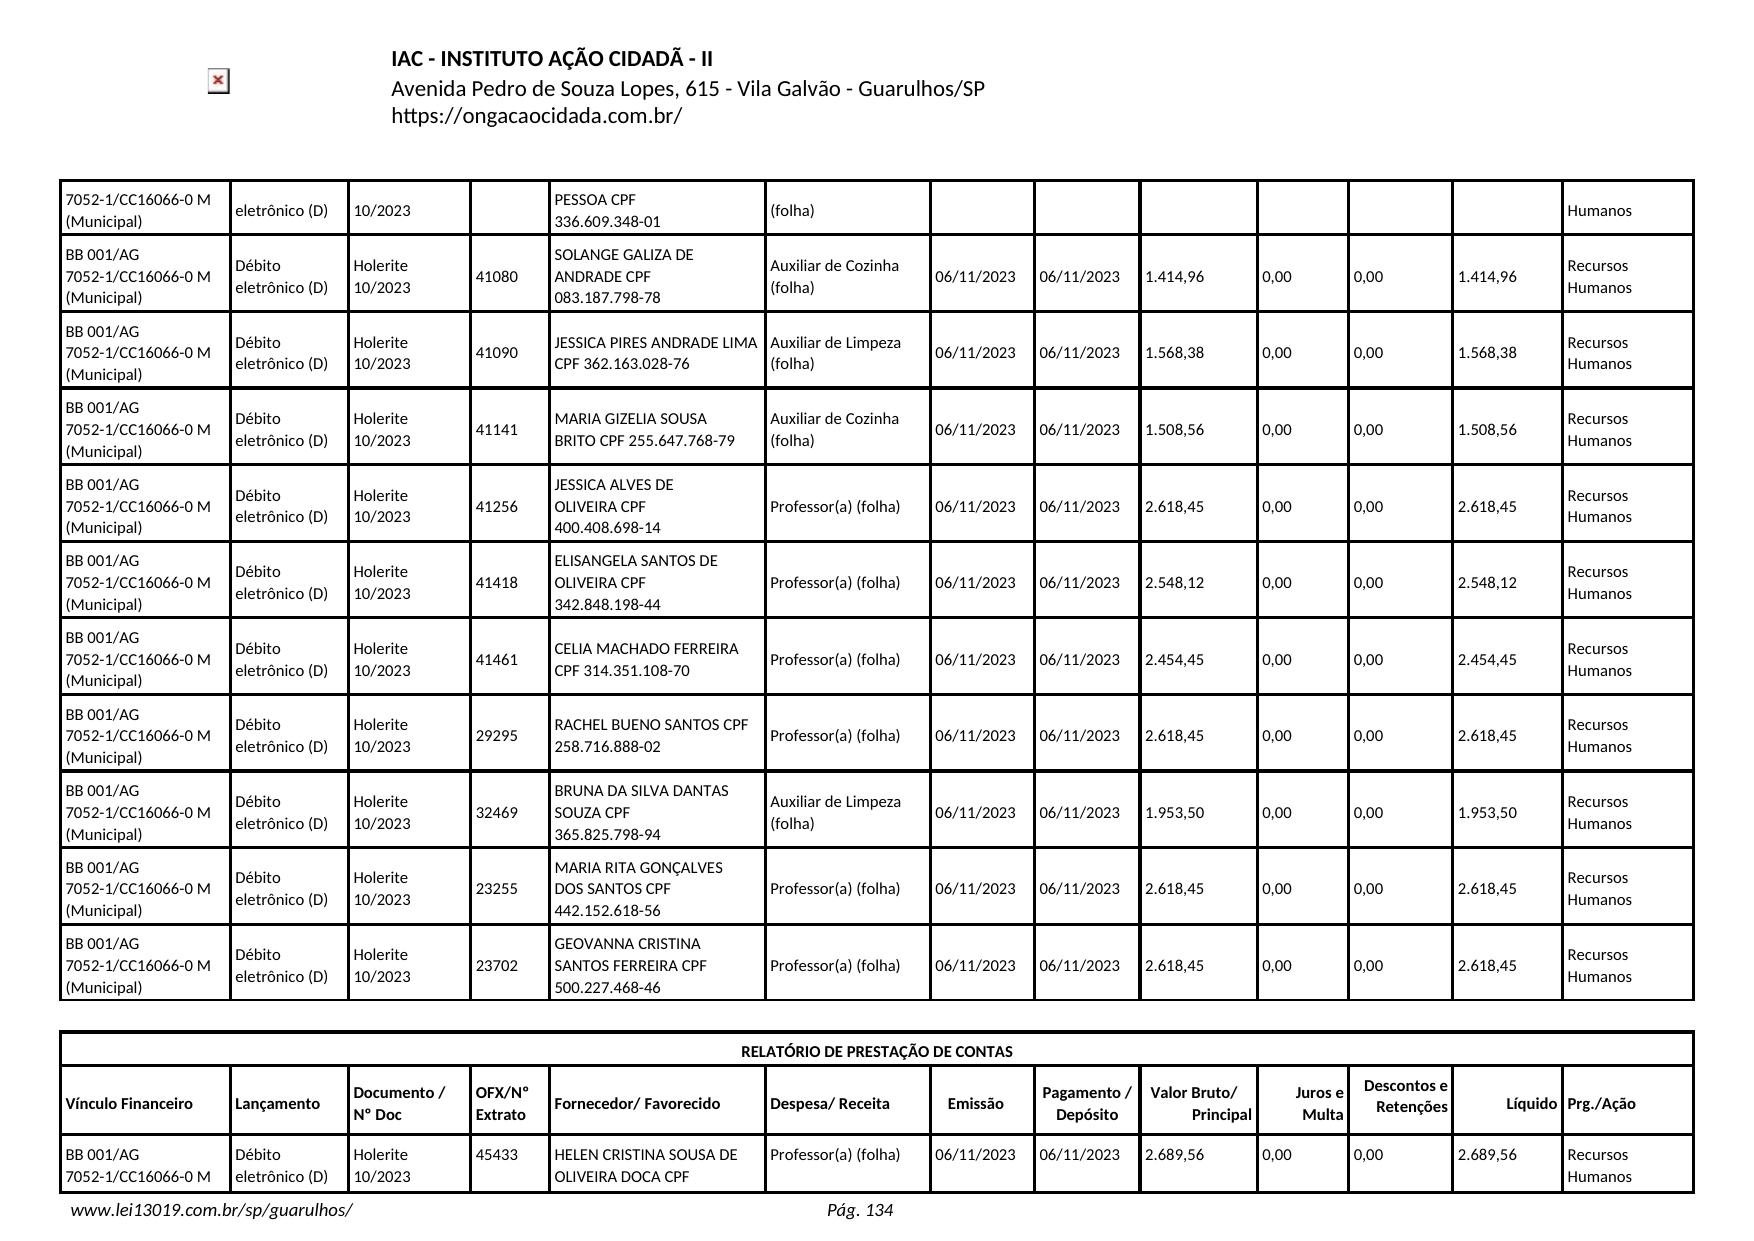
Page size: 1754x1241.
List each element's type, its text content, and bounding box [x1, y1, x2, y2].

table_cell [932, 182, 1033, 233]
table_cell 2.454,45 [1454, 619, 1561, 693]
table_cell Débito eletrônico (D) [232, 543, 347, 616]
table_cell MARIA GIZELIA SOUSA BRITO CPF 255.647.768-79 [551, 390, 764, 463]
table_cell Despesa/ Receita [767, 1067, 929, 1133]
table_cell 1.414,96 [1142, 236, 1256, 310]
table_cell Juros e Multa [1259, 1067, 1347, 1133]
table_cell [472, 182, 548, 233]
table_cell BB 001/AG 7052-1/CC16066-0 M (Municipal) [62, 313, 229, 386]
table_cell 06/11/2023 [1036, 313, 1138, 386]
table_cell Holerite 10/2023 [350, 1136, 469, 1191]
table_cell Recursos Humanos [1564, 466, 1692, 539]
table_cell BB 001/AG 7052-1/CC16066-0 M (Municipal) [62, 696, 229, 769]
table_cell Fornecedor/ Favorecido [551, 1067, 764, 1133]
table_cell Prg./Ação [1564, 1067, 1692, 1133]
table_cell Holerite 10/2023 [350, 466, 469, 539]
table_cell JESSICA PIRES ANDRADE LIMA CPF 362.163.028-76 [551, 313, 764, 386]
table_cell OFX/Nº Extrato [472, 1067, 548, 1133]
table_cell Descontos e Retenções [1350, 1067, 1451, 1133]
table_cell Professor(a) (folha) [767, 849, 929, 922]
table_cell 41090 [472, 313, 548, 386]
table_cell Professor(a) (folha) [767, 466, 929, 539]
table_cell 0,00 [1259, 466, 1347, 539]
table_cell Holerite 10/2023 [350, 236, 469, 310]
table_cell Recursos Humanos [1564, 1136, 1692, 1191]
table_cell 2.618,45 [1454, 696, 1561, 769]
table_cell Recursos Humanos [1564, 926, 1692, 999]
table_cell Débito eletrônico (D) [232, 236, 347, 310]
table_cell 0,00 [1350, 926, 1451, 999]
table_cell 2.618,45 [1142, 696, 1256, 769]
table_cell Auxiliar de Limpeza (folha) [767, 313, 929, 386]
table_cell 0,00 [1259, 696, 1347, 769]
table_cell ELISANGELA SANTOS DE OLIVEIRA CPF 342.848.198-44 [551, 543, 764, 616]
table_cell BB 001/AG 7052-1/CC16066-0 M (Municipal) [62, 849, 229, 922]
table_cell 41461 [472, 619, 548, 693]
table_cell Recursos Humanos [1564, 313, 1692, 386]
table_cell BB 001/AG 7052-1/CC16066-0 M (Municipal) [62, 543, 229, 616]
table_cell 2.548,12 [1454, 543, 1561, 616]
table_cell 06/11/2023 [1036, 543, 1138, 616]
table_cell 2.689,56 [1454, 1136, 1561, 1191]
table_cell 41080 [472, 236, 548, 310]
table_cell Recursos Humanos [1564, 543, 1692, 616]
table_cell 2.454,45 [1142, 619, 1256, 693]
table_cell Professor(a) (folha) [767, 696, 929, 769]
table_cell 0,00 [1350, 236, 1451, 310]
table_cell 0,00 [1259, 1136, 1347, 1191]
table_cell 0,00 [1350, 1136, 1451, 1191]
table_cell Holerite 10/2023 [350, 773, 469, 846]
table_cell 2.689,56 [1142, 1136, 1256, 1191]
table_cell Débito eletrônico (D) [232, 849, 347, 922]
table_cell 06/11/2023 [1036, 926, 1138, 999]
table_cell 0,00 [1350, 696, 1451, 769]
table_cell BRUNA DA SILVA DANTAS SOUZA CPF 365.825.798-94 [551, 773, 764, 846]
table_cell 45433 [472, 1136, 548, 1191]
table_cell Débito eletrônico (D) [232, 696, 347, 769]
table_cell 0,00 [1350, 619, 1451, 693]
table_cell CELIA MACHADO FERREIRA CPF 314.351.108-70 [551, 619, 764, 693]
table_cell Emissão [932, 1067, 1033, 1133]
table_cell Recursos Humanos [1564, 849, 1692, 922]
table_cell 41256 [472, 466, 548, 539]
table_cell Recursos Humanos [1564, 773, 1692, 846]
table_cell 2.618,45 [1142, 849, 1256, 922]
table_cell Holerite 10/2023 [350, 313, 469, 386]
table_cell 06/11/2023 [1036, 696, 1138, 769]
table_cell Recursos Humanos [1564, 619, 1692, 693]
table_cell 0,00 [1259, 773, 1347, 846]
table_cell 0,00 [1350, 313, 1451, 386]
table_cell 2.618,45 [1454, 926, 1561, 999]
table_cell 0,00 [1350, 773, 1451, 846]
table_cell 06/11/2023 [932, 390, 1033, 463]
table_cell BB 001/AG 7052-1/CC16066-0 M (Municipal) [62, 619, 229, 693]
table_cell BB 001/AG 7052-1/CC16066-0 M (Municipal) [62, 773, 229, 846]
table_cell Documento / Nº Doc [350, 1067, 469, 1133]
table_cell (folha) [767, 182, 929, 233]
table_cell 0,00 [1350, 390, 1451, 463]
table_cell Pagamento / Depósito [1036, 1067, 1138, 1133]
table_cell Recursos Humanos [1564, 236, 1692, 310]
table_cell Holerite 10/2023 [350, 619, 469, 693]
table_cell Holerite 10/2023 [350, 390, 469, 463]
table_cell 1.568,38 [1142, 313, 1256, 386]
table_cell HELEN CRISTINA SOUSA DE OLIVEIRA DOCA CPF [551, 1136, 764, 1191]
table_cell Auxiliar de Cozinha (folha) [767, 236, 929, 310]
table_cell Débito eletrônico (D) [232, 390, 347, 463]
table_cell 1.953,50 [1454, 773, 1561, 846]
table_cell Holerite 10/2023 [350, 849, 469, 922]
table_cell 06/11/2023 [932, 313, 1033, 386]
table_cell Recursos Humanos [1564, 390, 1692, 463]
table_cell eletrônico (D) [232, 182, 347, 233]
table_cell 0,00 [1350, 466, 1451, 539]
table_cell 06/11/2023 [932, 236, 1033, 310]
table_cell 06/11/2023 [932, 926, 1033, 999]
table_cell 06/11/2023 [1036, 619, 1138, 693]
table_cell 0,00 [1259, 543, 1347, 616]
table_cell RACHEL BUENO SANTOS CPF 258.716.888-02 [551, 696, 764, 769]
table_cell 2.548,12 [1142, 543, 1256, 616]
table_cell JESSICA ALVES DE OLIVEIRA CPF 400.408.698-14 [551, 466, 764, 539]
table_cell 06/11/2023 [1036, 773, 1138, 846]
table_cell 29295 [472, 696, 548, 769]
table_cell Professor(a) (folha) [767, 619, 929, 693]
table_cell 06/11/2023 [1036, 849, 1138, 922]
table_cell 0,00 [1259, 390, 1347, 463]
table_cell 1.568,38 [1454, 313, 1561, 386]
table_header RELATÓRIO DE PRESTAÇÃO DE CONTAS [62, 1034, 1692, 1064]
table_cell Valor Bruto/ Principal [1142, 1067, 1256, 1133]
table_cell Auxiliar de Limpeza (folha) [767, 773, 929, 846]
table_cell 23702 [472, 926, 548, 999]
table_cell 0,00 [1350, 849, 1451, 922]
table_cell Lançamento [232, 1067, 347, 1133]
table_cell 06/11/2023 [1036, 1136, 1138, 1191]
table_cell Holerite 10/2023 [350, 696, 469, 769]
table_cell 41418 [472, 543, 548, 616]
table_cell [1454, 182, 1561, 233]
table_cell 0,00 [1350, 543, 1451, 616]
table_cell 23255 [472, 849, 548, 922]
table_cell SOLANGE GALIZA DE ANDRADE CPF 083.187.798-78 [551, 236, 764, 310]
table_cell Professor(a) (folha) [767, 543, 929, 616]
table_cell 2.618,45 [1142, 466, 1256, 539]
table_cell GEOVANNA CRISTINA SANTOS FERREIRA CPF 500.227.468-46 [551, 926, 764, 999]
table_cell BB 001/AG 7052-1/CC16066-0 M (Municipal) [62, 390, 229, 463]
table_cell 06/11/2023 [932, 1136, 1033, 1191]
table_cell 1.508,56 [1142, 390, 1256, 463]
table_cell 7052-1/CC16066-0 M (Municipal) [62, 182, 229, 233]
table_cell [1142, 182, 1256, 233]
table_cell Holerite 10/2023 [350, 926, 469, 999]
table_cell 06/11/2023 [1036, 236, 1138, 310]
table_cell Professor(a) (folha) [767, 926, 929, 999]
table_cell Débito eletrônico (D) [232, 466, 347, 539]
table_cell BB 001/AG 7052-1/CC16066-0 M (Municipal) [62, 466, 229, 539]
table_cell 1.508,56 [1454, 390, 1561, 463]
table_cell 06/11/2023 [932, 696, 1033, 769]
table_cell 0,00 [1259, 849, 1347, 922]
table_cell 06/11/2023 [1036, 390, 1138, 463]
table_cell 0,00 [1259, 236, 1347, 310]
table_cell 10/2023 [350, 182, 469, 233]
table_cell 41141 [472, 390, 548, 463]
table_cell 1.953,50 [1142, 773, 1256, 846]
table_cell Vínculo Financeiro [62, 1067, 229, 1133]
table_cell Débito eletrônico (D) [232, 313, 347, 386]
table_cell Débito eletrônico (D) [232, 926, 347, 999]
table_cell 06/11/2023 [932, 466, 1033, 539]
table_cell PESSOA CPF 336.609.348-01 [551, 182, 764, 233]
table_cell [1036, 182, 1138, 233]
table_cell 1.414,96 [1454, 236, 1561, 310]
table_cell 2.618,45 [1142, 926, 1256, 999]
table_cell Professor(a) (folha) [767, 1136, 929, 1191]
table_cell 2.618,45 [1454, 849, 1561, 922]
table_cell Débito eletrônico (D) [232, 773, 347, 846]
table_cell 06/11/2023 [932, 773, 1033, 846]
table_cell Holerite 10/2023 [350, 543, 469, 616]
table_cell Débito eletrônico (D) [232, 1136, 347, 1191]
table_cell 0,00 [1259, 619, 1347, 693]
table_cell BB 001/AG 7052-1/CC16066-0 M (Municipal) [62, 236, 229, 310]
table_cell 0,00 [1259, 313, 1347, 386]
table_cell MARIA RITA GONÇALVES DOS SANTOS CPF 442.152.618-56 [551, 849, 764, 922]
table_cell 32469 [472, 773, 548, 846]
table_cell BB 001/AG 7052-1/CC16066-0 M [62, 1136, 229, 1191]
table_cell BB 001/AG 7052-1/CC16066-0 M (Municipal) [62, 926, 229, 999]
picture [207, 68, 230, 94]
table_cell Auxiliar de Cozinha (folha) [767, 390, 929, 463]
table_cell 2.618,45 [1454, 466, 1561, 539]
table_cell 0,00 [1259, 926, 1347, 999]
table_cell [1259, 182, 1347, 233]
table_cell Humanos [1564, 182, 1692, 233]
table_cell 06/11/2023 [932, 543, 1033, 616]
table_cell Líquido [1454, 1067, 1561, 1133]
table_cell [1350, 182, 1451, 233]
table_cell 06/11/2023 [932, 619, 1033, 693]
table_cell Recursos Humanos [1564, 696, 1692, 769]
table_cell Débito eletrônico (D) [232, 619, 347, 693]
table_cell 06/11/2023 [932, 849, 1033, 922]
table_cell 06/11/2023 [1036, 466, 1138, 539]
